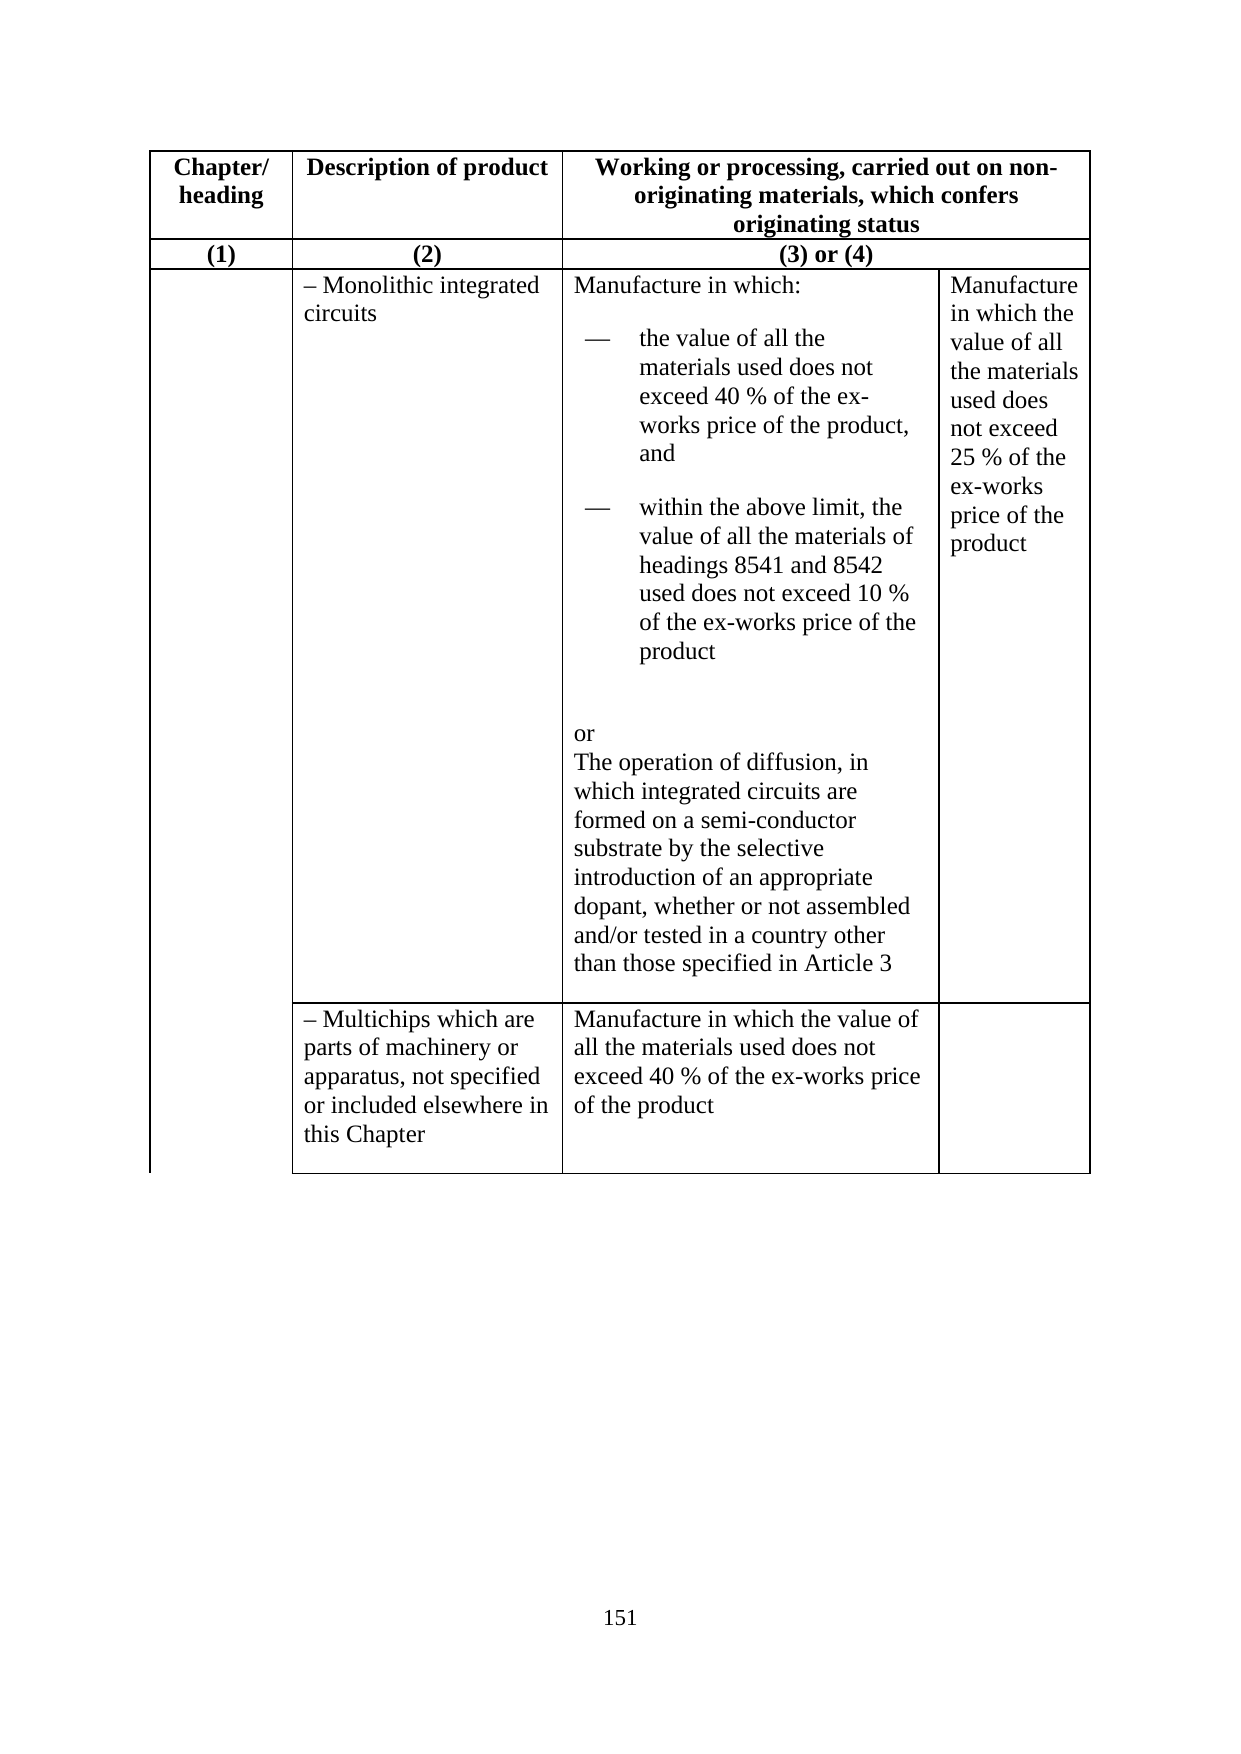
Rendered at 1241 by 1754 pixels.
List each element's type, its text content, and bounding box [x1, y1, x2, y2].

table_cell (2) [293, 240, 562, 268]
table_header — [574, 324, 628, 492]
table_cell [151, 270, 292, 1002]
table_cell Manufacture in which: or The operation of diffusion, in which integrated circuits are formed on a semi-conductor substrate by the selective introduction of an appropriate dopant, whether or not assembled and/or tested in a country other than those specified in Article 3 [563, 270, 938, 1002]
table_cell – Monolithic integrated circuits [293, 270, 562, 1002]
table_header Chapter/ heading [151, 152, 292, 238]
table_cell [940, 1004, 1089, 1172]
table_cell Manufacture in which the value of all the materials used does not exceed 25 % of the ex-works price of the product [940, 270, 1089, 1002]
table_header Description of product [293, 152, 562, 238]
table_cell (3) or (4) [563, 240, 1089, 268]
table_cell Manufacture in which the value of all the materials used does not exceed 40 % of the ex-works price of the product [563, 1004, 938, 1172]
table_cell — [574, 492, 628, 690]
table_header Working or processing, carried out on non-originating materials, which confers originating status [563, 152, 1089, 238]
table_cell – Multichips which are parts of machinery or apparatus, not specified or included elsewhere in this Chapter [293, 1004, 562, 1172]
table_cell (1) [151, 240, 292, 268]
table_header the value of all the materials used does not exceed 40 % of the ex-works price of the product, and [628, 324, 928, 492]
table_cell within the above limit, the value of all the materials of headings 8541 and 8542 used does not exceed 10 % of the ex-works price of the product [628, 492, 928, 690]
table_cell [151, 1002, 292, 1172]
